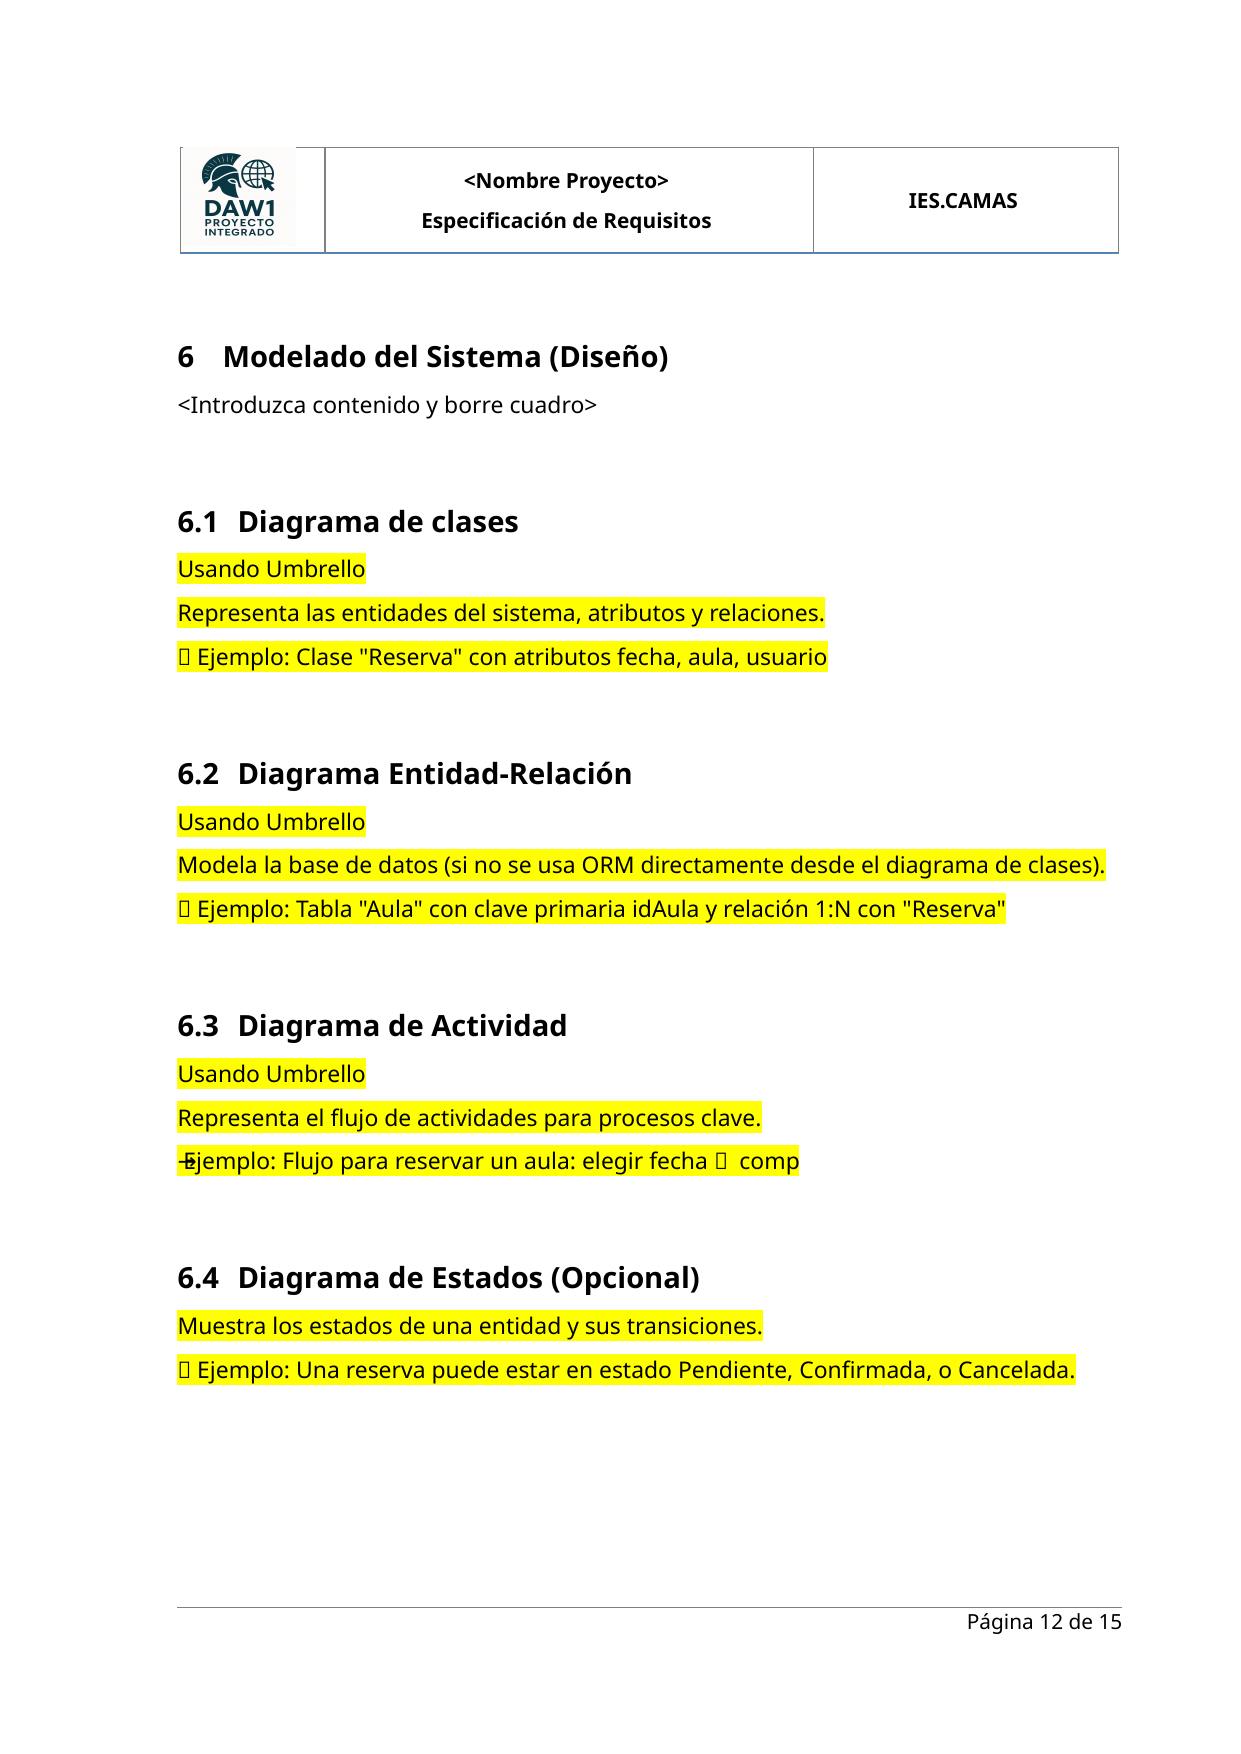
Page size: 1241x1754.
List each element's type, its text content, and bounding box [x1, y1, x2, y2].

text 🔹 Ejemplo: Flujo para reservar un aula: elegir fecha → comp [177, 1145, 1122, 1176]
subtitle Modelado del Sistema (Diseño) [177, 336, 1122, 376]
subtitle Diagrama Entidad-Relación [177, 753, 1122, 793]
text 🔹 Ejemplo: Una reserva puede estar en estado Pendiente, Confirmada, o Cancelada. [177, 1354, 1122, 1385]
text Usando Umbrello [177, 553, 1122, 584]
text <Introduzca contenido y borre cuadro> [177, 389, 1122, 420]
subtitle Diagrama de clases [177, 501, 1122, 541]
text Representa el flujo de actividades para procesos clave. [177, 1101, 1122, 1133]
subtitle Diagrama de Actividad [177, 1006, 1122, 1045]
text Representa las entidades del sistema, atributos y relaciones. [177, 597, 1122, 628]
text Usando Umbrello [177, 1058, 1122, 1089]
text Usando Umbrello [177, 806, 1122, 837]
text 🔹 Ejemplo: Clase "Reserva" con atributos fecha, aula, usuario [177, 641, 1122, 672]
text Modela la base de datos (si no se usa ORM directamente desde el diagrama de clases). [177, 849, 1122, 881]
picture [183, 147, 296, 246]
text Muestra los estados de una entidad y sus transiciones. [177, 1310, 1122, 1341]
subtitle Diagrama de Estados (Opcional) [177, 1258, 1122, 1297]
text 🔹 Ejemplo: Tabla "Aula" con clave primaria idAula y relación 1:N con "Reserva" [177, 893, 1122, 924]
